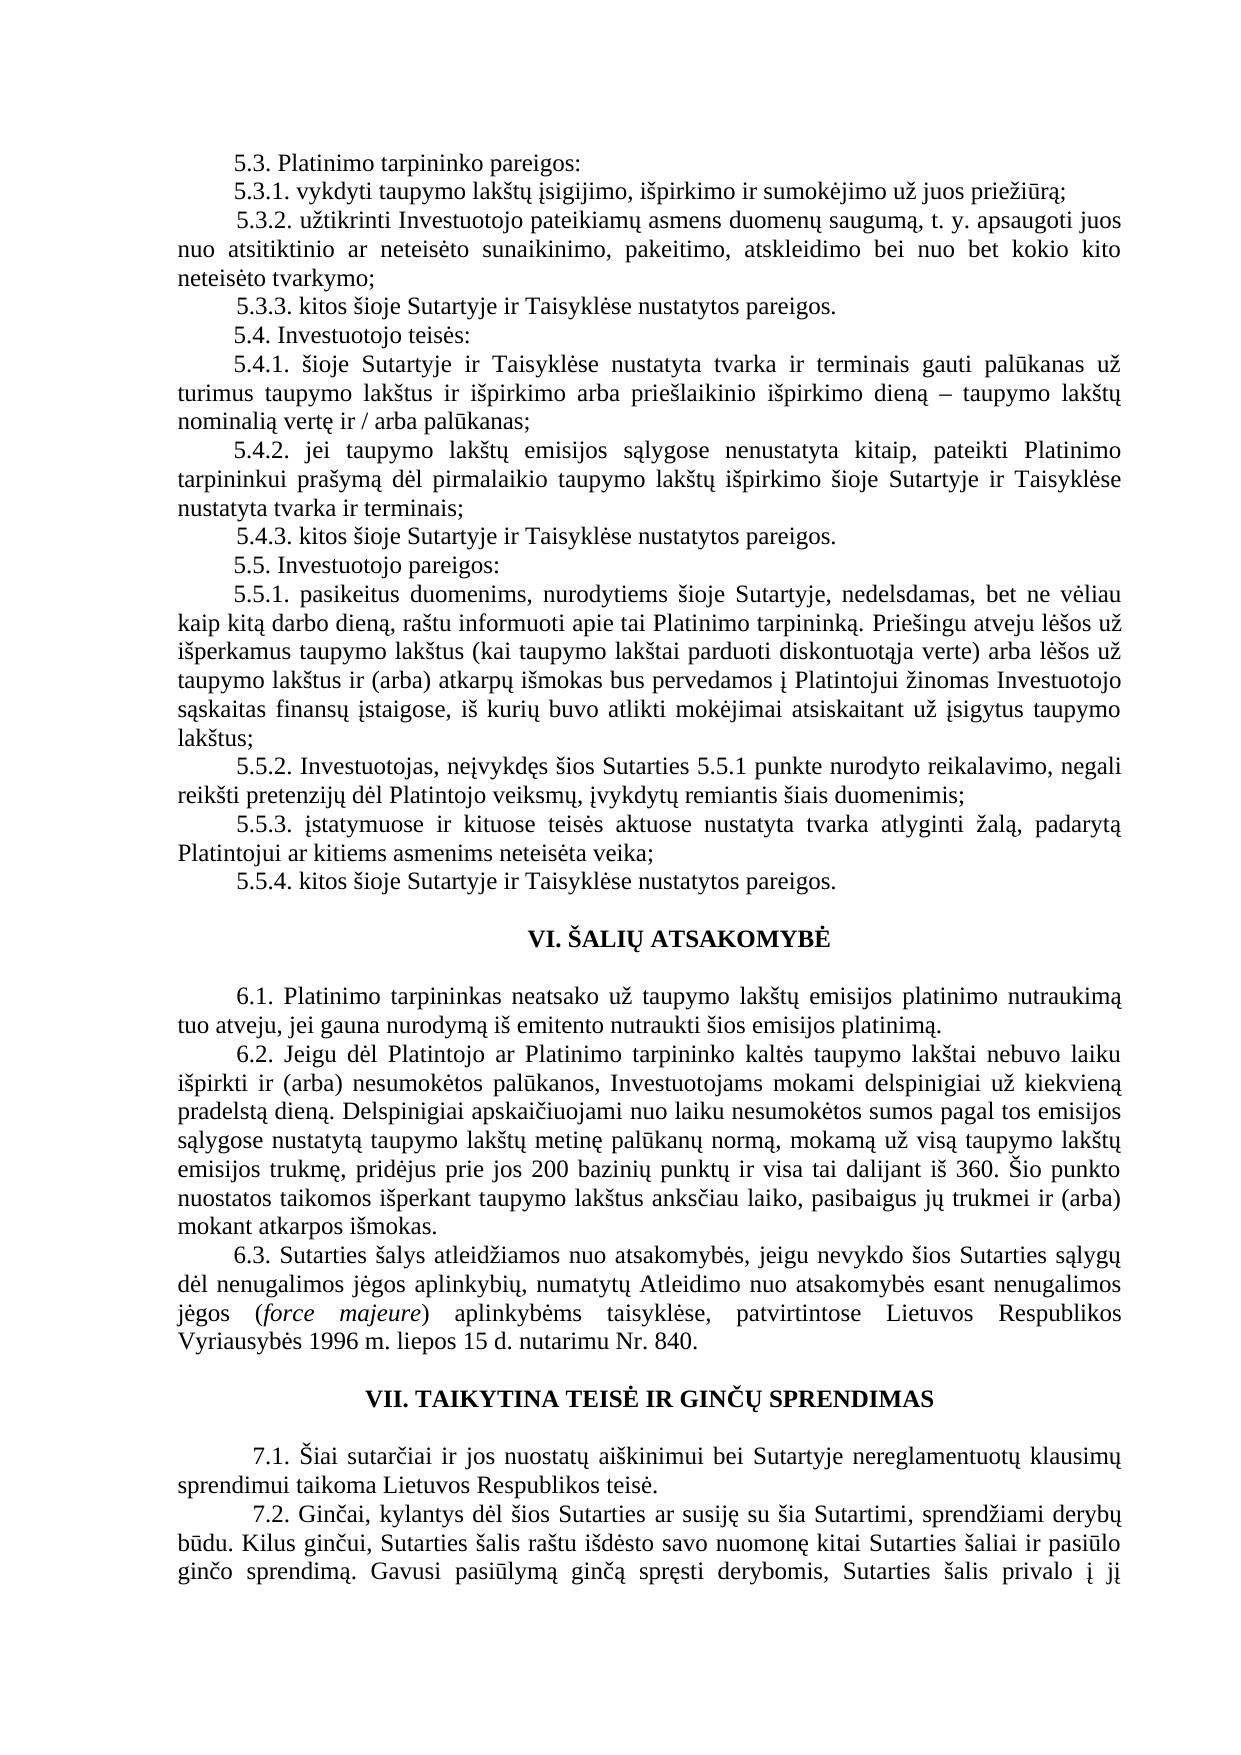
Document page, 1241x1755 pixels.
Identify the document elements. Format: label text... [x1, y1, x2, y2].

text 5.3.1. vykdyti taupymo lakštų įsigijimo, išpirkimo ir sumokėjimo už juos priežiūrą; [177, 176, 1122, 205]
text 5.4.1. šioje Sutartyje ir Taisyklėse nustatyta tvarka ir terminais gauti palūkanas už turimus taupymo lakštus ir išpirkimo arba priešlaikinio išpirkimo dieną – taupymo lakštų nominalią vertę ir / arba palūkanas; [177, 349, 1122, 435]
text 5.4. Investuotojo teisės: [177, 320, 1122, 349]
text 6.2. Jeigu dėl Platintojo ar Platinimo tarpininko kaltės taupymo lakštai nebuvo laiku išpirkti ir (arba) nesumokėtos palūkanos, Investuotojams mokami delspinigiai už kiekvieną pradelstą dieną. Delspinigiai apskaičiuojami nuo laiku nesumokėtos sumos pagal tos emisijos sąlygose nustatytą taupymo lakštų metinę palūkanų normą, mokamą už visą taupymo lakštų emisijos trukmę, pridėjus prie jos 200 bazinių punktų ir visa tai dalijant iš 360. Šio punkto nuostatos taikomos išperkant taupymo lakštus anksčiau laiko, pasibaigus jų trukmei ir (arba) mokant atkarpos išmokas. [177, 1039, 1122, 1240]
text 6.1. Platinimo tarpininkas neatsako už taupymo lakštų emisijos platinimo nutraukimą tuo atveju, jei gauna nurodymą iš emitento nutraukti šios emisijos platinimą. [177, 981, 1122, 1039]
text 5.3.3. kitos šioje Sutartyje ir Taisyklėse nustatytos pareigos. [177, 291, 1122, 320]
text 5.5. Investuotojo pareigos: [177, 550, 1122, 579]
text 5.5.2. Investuotojas, neįvykdęs šios Sutarties 5.5.1 punkte nurodyto reikalavimo, negali reikšti pretenzijų dėl Platintojo veiksmų, įvykdytų remiantis šiais duomenimis; [177, 751, 1122, 809]
text 5.5.4. kitos šioje Sutartyje ir Taisyklėse nustatytos pareigos. [177, 866, 1122, 895]
text 7.2. Ginčai, kylantys dėl šios Sutarties ar susiję su šia Sutartimi, sprendžiami derybų būdu. Kilus ginčui, Sutarties šalis raštu išdėsto savo nuomonę kitai Sutarties šaliai ir pasiūlo ginčo sprendimą. Gavusi pasiūlymą ginčą spręsti derybomis, Sutarties šalis privalo į jį [177, 1499, 1122, 1585]
text 5.5.1. pasikeitus duomenims, nurodytiems šioje Sutartyje, nedelsdamas, bet ne vėliau kaip kitą darbo dieną, raštu informuoti apie tai Platinimo tarpininką. Priešingu atveju lėšos už išperkamus taupymo lakštus (kai taupymo lakštai parduoti diskontuotąja verte) arba lėšos už taupymo lakštus ir (arba) atkarpų išmokas bus pervedamos į Platintojui žinomas Investuotojo sąskaitas finansų įstaigose, iš kurių buvo atlikti mokėjimai atsiskaitant už įsigytus taupymo lakštus; [177, 579, 1122, 751]
text VI. ŠALIŲ ATSAKOMYBĖ [177, 924, 1122, 953]
text 6.3. Sutarties šalys atleidžiamos nuo atsakomybės, jeigu nevykdo šios Sutarties sąlygų dėl nenugalimos jėgos aplinkybių, numatytų Atleidimo nuo atsakomybės esant nenugalimos jėgos (force majeure) aplinkybėms taisyklėse, patvirtintose Lietuvos Respublikos Vyriausybės 1996 m. liepos 15 d. nutarimu Nr. 840. [177, 1240, 1122, 1355]
text 5.4.2. jei taupymo lakštų emisijos sąlygose nenustatyta kitaip, pateikti Platinimo tarpininkui prašymą dėl pirmalaikio taupymo lakštų išpirkimo šioje Sutartyje ir Taisyklėse nustatyta tvarka ir terminais; [177, 435, 1122, 521]
text 5.4.3. kitos šioje Sutartyje ir Taisyklėse nustatytos pareigos. [177, 521, 1122, 550]
text 5.3.2. užtikrinti Investuotojo pateikiamų asmens duomenų saugumą, t. y. apsaugoti juos nuo atsitiktinio ar neteisėto sunaikinimo, pakeitimo, atskleidimo bei nuo bet kokio kito neteisėto tvarkymo; [177, 205, 1122, 291]
text 5.3. Platinimo tarpininko pareigos: [177, 148, 1122, 176]
text VII. TAIKYTINA TEISĖ IR GINČŲ SPRENDIMAS [177, 1384, 1122, 1413]
text 5.5.3. įstatymuose ir kituose teisės aktuose nustatyta tvarka atlyginti žalą, padarytą Platintojui ar kitiems asmenims neteisėta veika; [177, 809, 1122, 866]
text 7.1. Šiai sutarčiai ir jos nuostatų aiškinimui bei Sutartyje nereglamentuotų klausimų sprendimui taikoma Lietuvos Respublikos teisė. [177, 1441, 1122, 1499]
